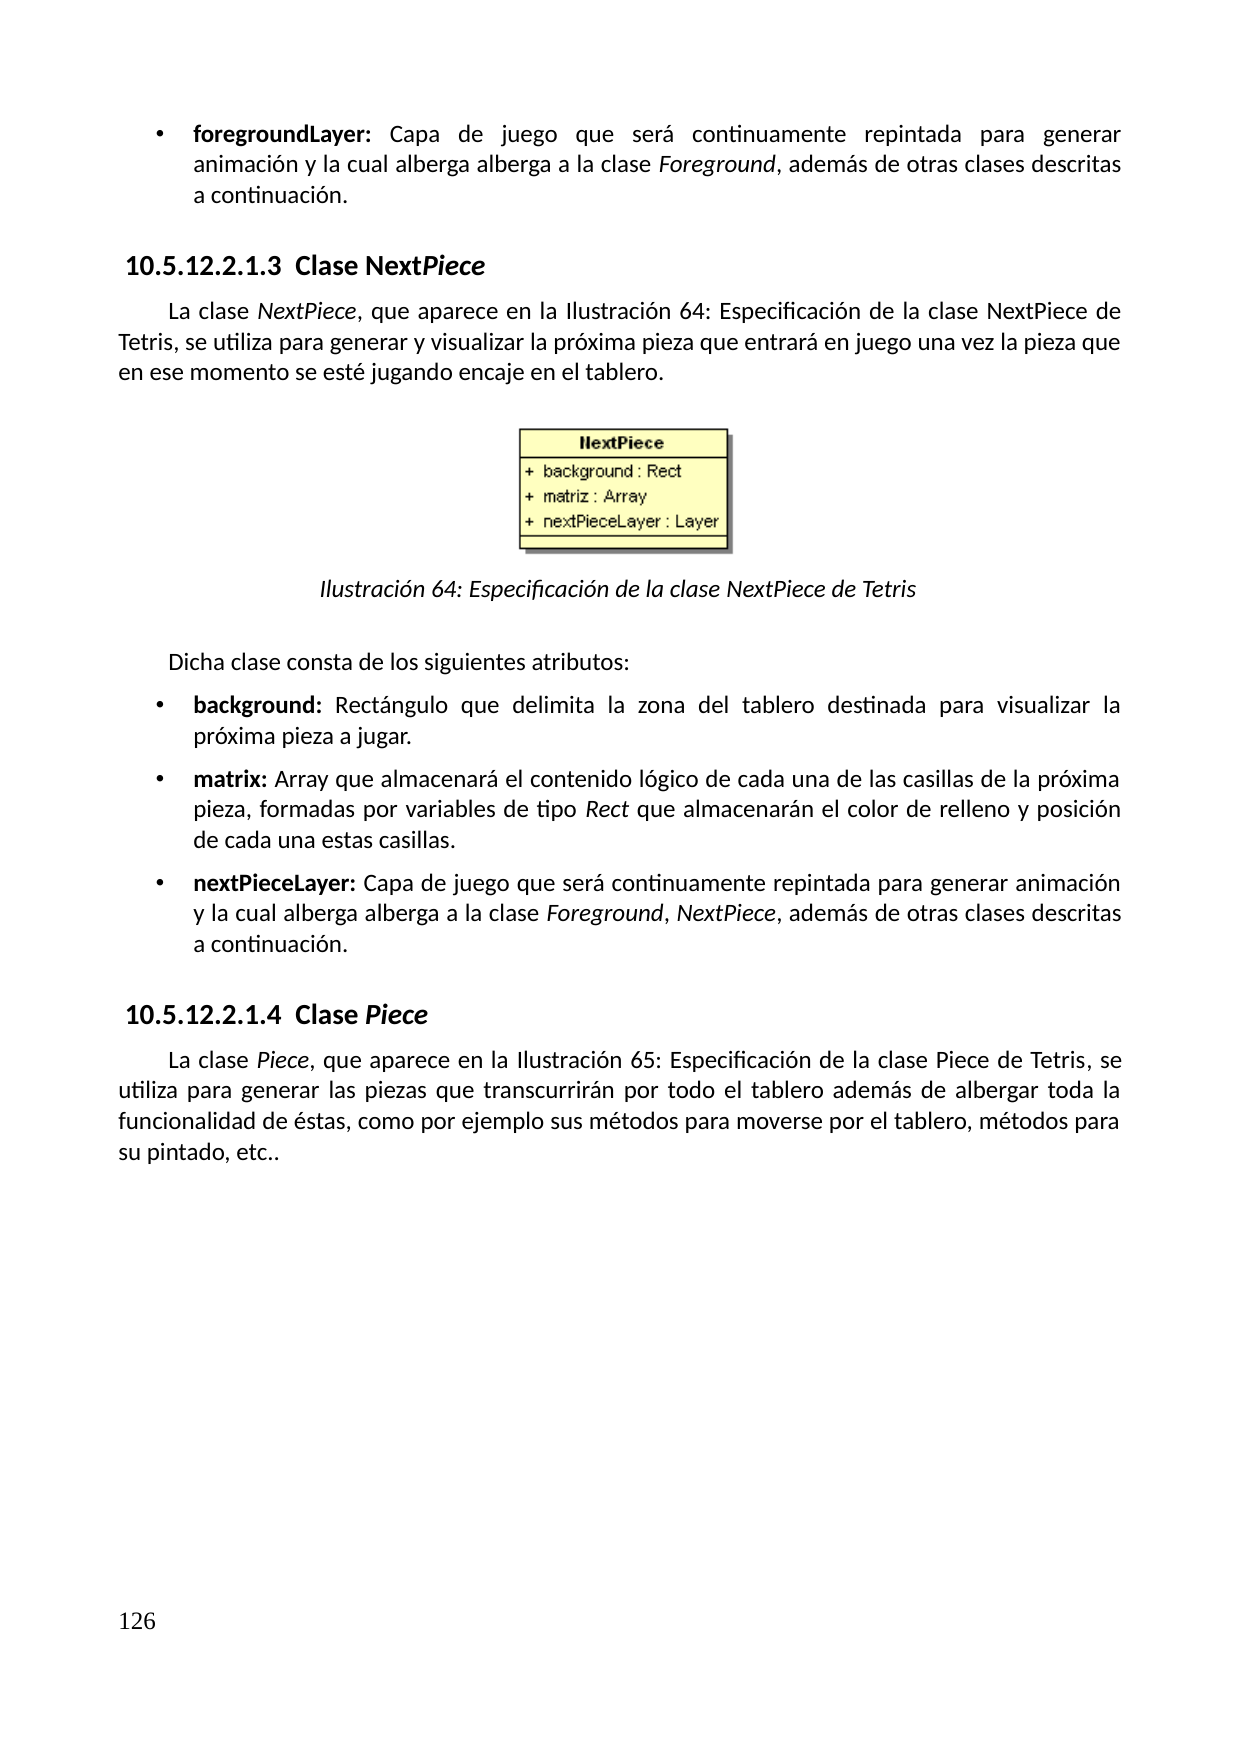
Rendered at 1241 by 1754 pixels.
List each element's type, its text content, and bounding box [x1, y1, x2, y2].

subtitle Clase NextPiece [118, 247, 1122, 283]
text Ilustración 64: Especificación de la clase NextPiece de Tetris [319, 412, 921, 603]
list nextPieceLayer: Capa de juego que será continuamente repintada para generar animación y la cual alberga alberga a la clase Foreground, NextPiece, además de otras clases descritas a continuación. [156, 867, 1122, 958]
text Dicha clase consta de los siguientes atributos: [118, 646, 1122, 677]
list foregroundLayer: Capa de juego que será continuamente repintada para generar animación y la cual alberga alberga a la clase Foreground, además de otras clases descritas a continuación. [156, 118, 1122, 210]
list matrix: Array que almacenará el contenido lógico de cada una de las casillas de la próxima pieza, formadas por variables de tipo Rect que almacenarán el color de relleno y posición de cada una estas casillas. [156, 763, 1122, 854]
picture [488, 399, 752, 573]
text La clase NextPiece, que aparece en la Ilustración 64: Especificación de la clase NextPiece de Tetris, se utiliza para generar y visualizar la próxima pieza que entrará en juego una vez la pieza que en ese momento se esté jugando encaje en el tablero. [118, 295, 1122, 387]
list background: Rectángulo que delimita la zona del tablero destinada para visualizar la próxima pieza a jugar. [156, 689, 1122, 750]
subtitle Clase Piece [118, 996, 1122, 1032]
text La clase Piece, que aparece en la Ilustración 65: Especificación de la clase Piece de Tetris, se utiliza para generar las piezas que transcurrirán por todo el tablero además de albergar toda la funcionalidad de éstas, como por ejemplo sus métodos para moverse por el tablero, métodos para su pintado, etc.. [118, 1044, 1122, 1166]
